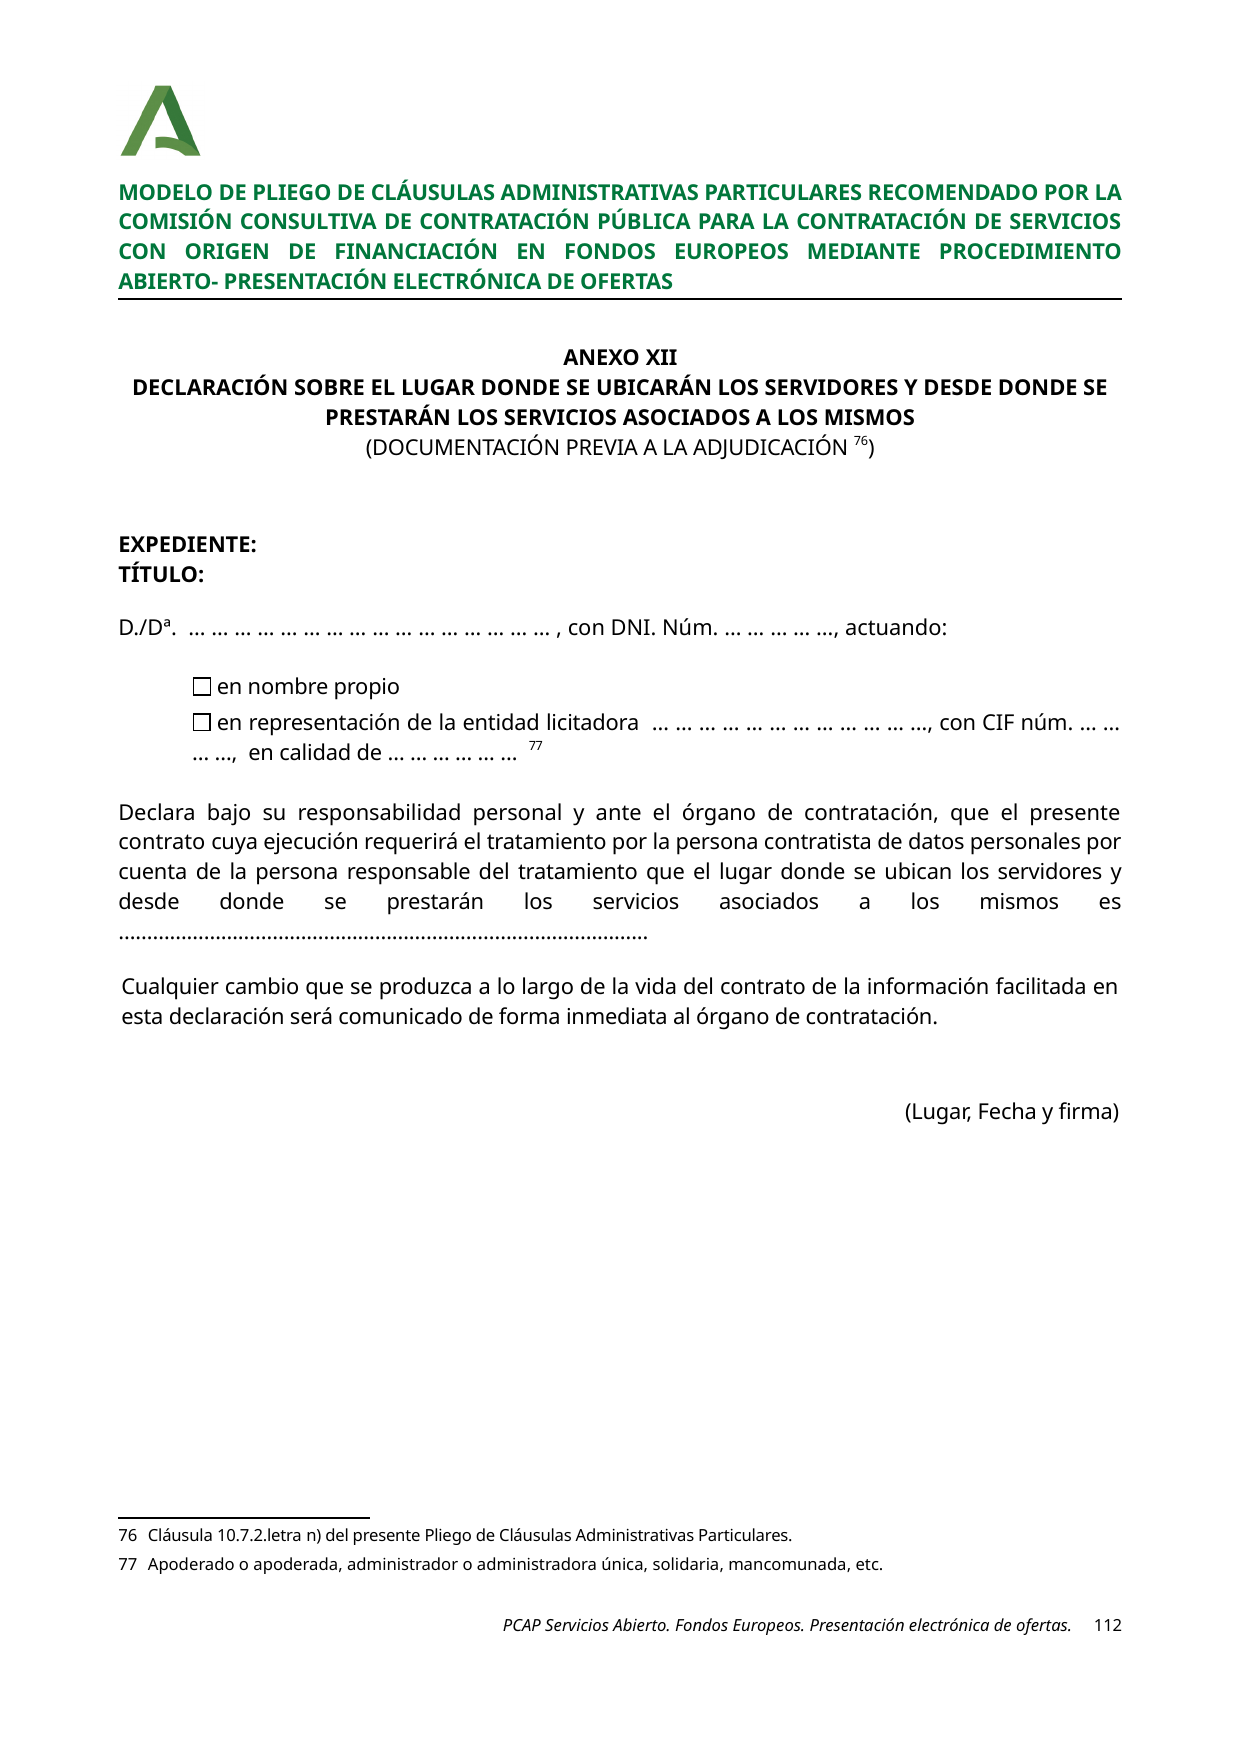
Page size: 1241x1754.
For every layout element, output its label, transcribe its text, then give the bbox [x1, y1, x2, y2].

text Cualquier cambio que se produzca a lo largo de la vida del contrato de la información facilitada en esta declaración será comunicado de forma inmediata al órgano de contratación. [118, 971, 1122, 1031]
text TÍTULO: [118, 559, 1122, 589]
text Apoderado o apoderada, administrador o administradora única, solidaria, mancomunada, etc. [118, 1553, 1122, 1575]
text Cláusula 10.7.2.letra n) del presente Pliego de Cláusulas Administrativas Particulares. [118, 1524, 1122, 1547]
text en representación de la entidad licitadora … … … … … … … … … … … …, con CIF núm. … … … …, en calidad de … … … … … … [192, 707, 1122, 767]
text (Lugar, Fecha y firma) [118, 1093, 1122, 1126]
text DECLARACIÓN SOBRE EL LUGAR DONDE SE UBICARÁN LOS SERVIDORES Y DESDE DONDE SE PRESTARÁN LOS SERVICIOS ASOCIADOS A LOS MISMOS [118, 372, 1122, 432]
text (DOCUMENTACIÓN PREVIA A LA ADJUDICACIÓN ) [118, 432, 1122, 461]
text MODELO DE PLIEGO DE CLÁUSULAS ADMINISTRATIVAS PARTICULARES RECOMENDADO POR LA COMISIÓN CONSULTIVA DE CONTRATACIÓN PÚBLICA PARA LA CONTRATACIÓN DE SERVICIOS CON ORIGEN DE FINANCIACIÓN EN FONDOS EUROPEOS MEDIANTE PROCEDIMIENTO ABIERTO- PRESENTACIÓN ELECTRÓNICA DE OFERTAS [118, 177, 1122, 298]
picture [116, 81, 205, 160]
text Declara bajo su responsabilidad personal y ante el órgano de contratación, que el presente contrato cuya ejecución requerirá el tratamiento por la persona contratista de datos personales por cuenta de la persona responsable del tratamiento que el lugar donde se ubican los servidores y desde donde se prestarán los servicios asociados a los mismos es ………………………………………………………………………………... [118, 797, 1122, 946]
text EXPEDIENTE: [118, 529, 1122, 559]
text ANEXO XII [118, 342, 1122, 372]
text en nombre propio [192, 671, 1122, 701]
text D./Dª. … … … … … … … … … … … … … … … … , con DNI. Núm. … … … … …, actuando: [118, 612, 1122, 642]
